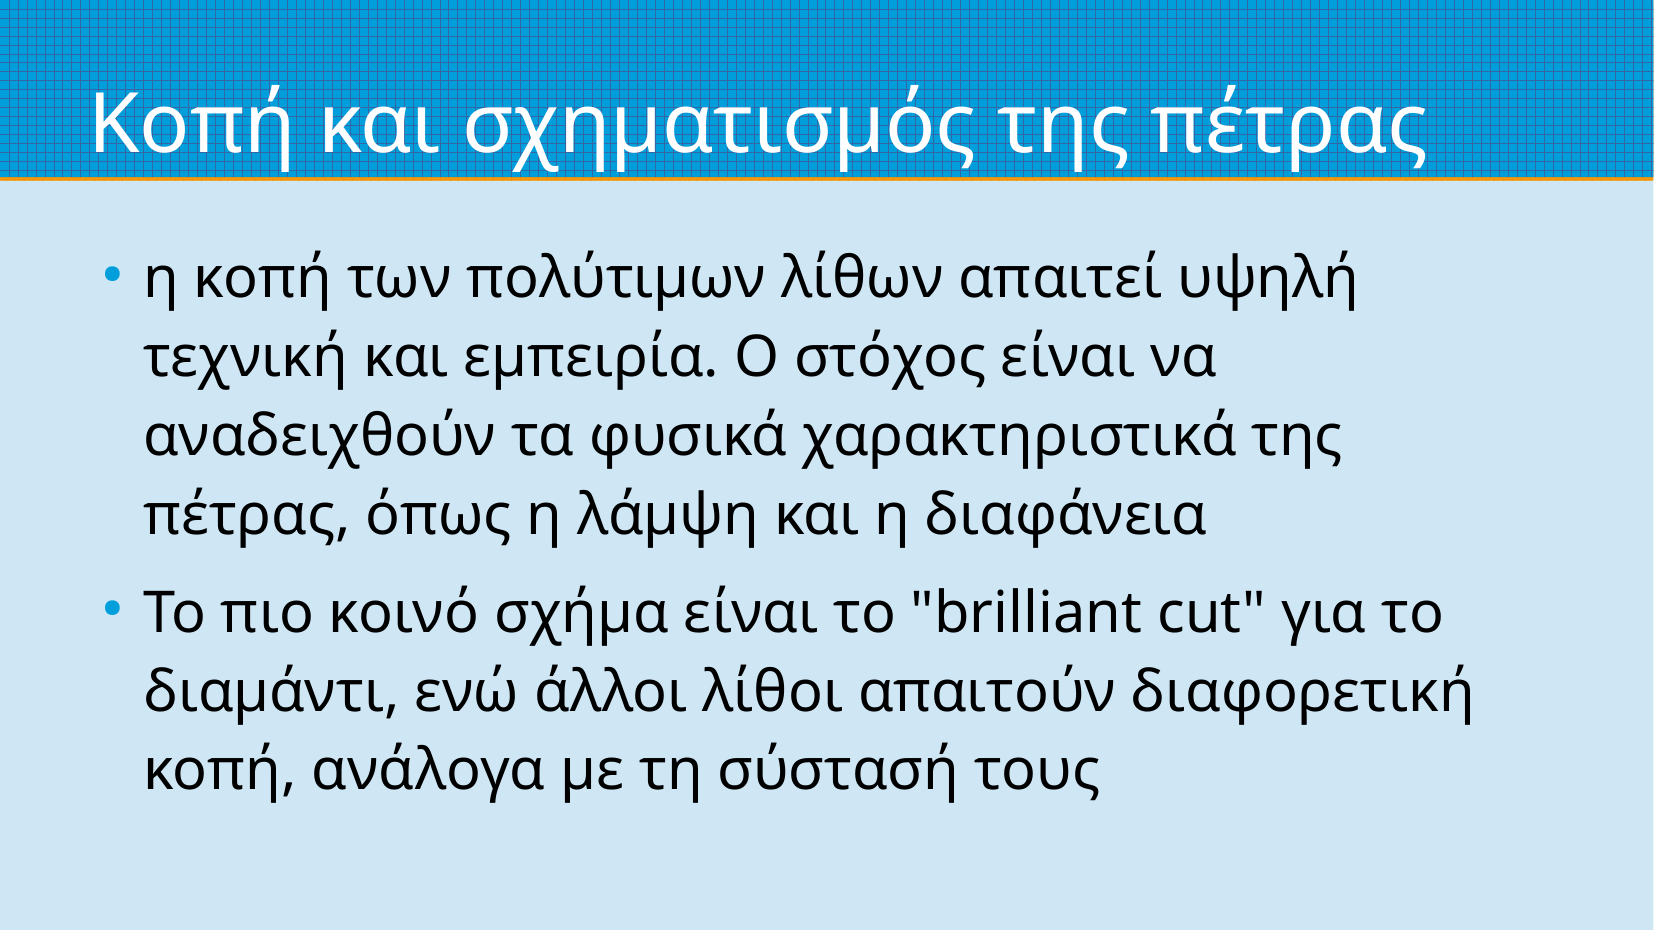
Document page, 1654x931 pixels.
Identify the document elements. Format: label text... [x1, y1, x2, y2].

list η κοπή των πολύτιμων λίθων απαιτεί υψηλή τεχνική και εμπειρία. Ο στόχος είναι να αναδειχθούν τα φυσικά χαρακτηριστικά της πέτρας, όπως η λάμψη και η διαφάνεια Το πιο κοινό σχήμα είναι το "brilliant cut" για το διαμάντι, ενώ άλλοι λίθοι απαιτούν διαφορετική κοπή, ανάλογα με τη σύστασή τους [88, 236, 1565, 813]
title Κοπή και σχηματισμός της πέτρας [88, 14, 1565, 178]
